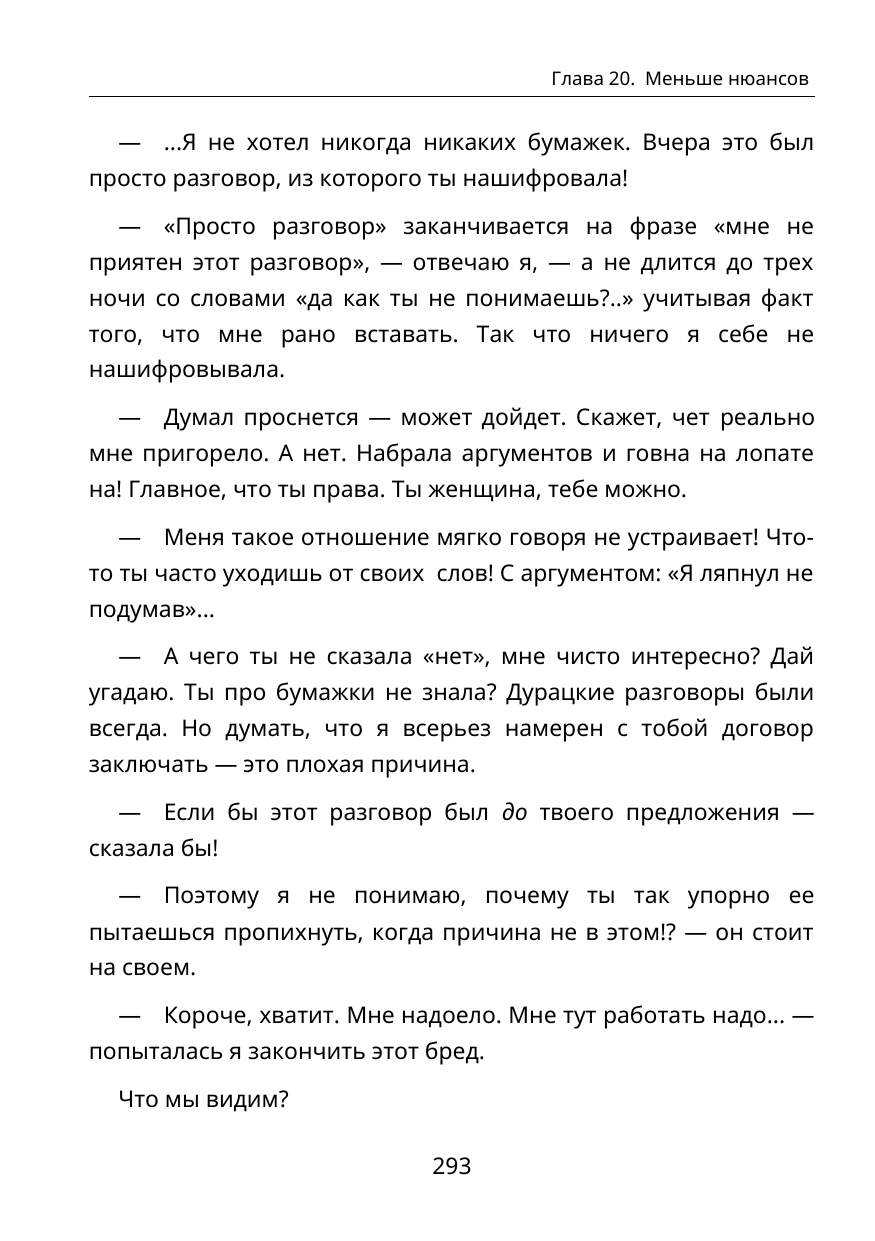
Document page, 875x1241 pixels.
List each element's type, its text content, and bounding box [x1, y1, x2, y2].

list Короче, хватит. Мне надоело. Мне тут работать надо... — попыталась я закончить этот бред. [88, 999, 815, 1066]
list Если бы этот разговор был до твоего предложения — сказала бы! [88, 796, 815, 863]
list Меня такое отношение мягко говоря не устраивает! Что-то ты часто уходишь от своих слов! С аргументом: «Я ляпнул не подумав»... [88, 521, 815, 624]
list Думал проснется — может дойдет. Скажет, чет ­реаль­но мне пригорело. А нет. Набрала аргументов и говна на лопате на! Главное, что ты права. Ты женщина, тебе можно. [88, 401, 815, 504]
list А чего ты не сказала «нет», мне чисто интересно? Дай угадаю. Ты про бумажки не знала? Дурацкие разговоры были всегда. Но думать, что я всерьез намерен с тобой договор заключать — это плохая причина. [88, 640, 815, 779]
list Поэтому я не понимаю, почему ты так упорно ее пытаешься пропихнуть, когда причина не в этом!? — он стоит на своем. [88, 879, 815, 983]
text Что мы видим? [88, 1083, 815, 1114]
list ...Я не хотел никогда никаких бумажек. Вчера это был просто разговор, из которого ты нашифровала! [88, 126, 815, 193]
list «Просто разговор» заканчивается на фразе «мне не приятен этот разговор», — отвечаю я, — а не длится до трех ночи со словами «да как ты не понимаешь?..» учитывая факт того, что мне рано вставать. Так что ничего я себе не нашифровывала. [88, 210, 815, 385]
